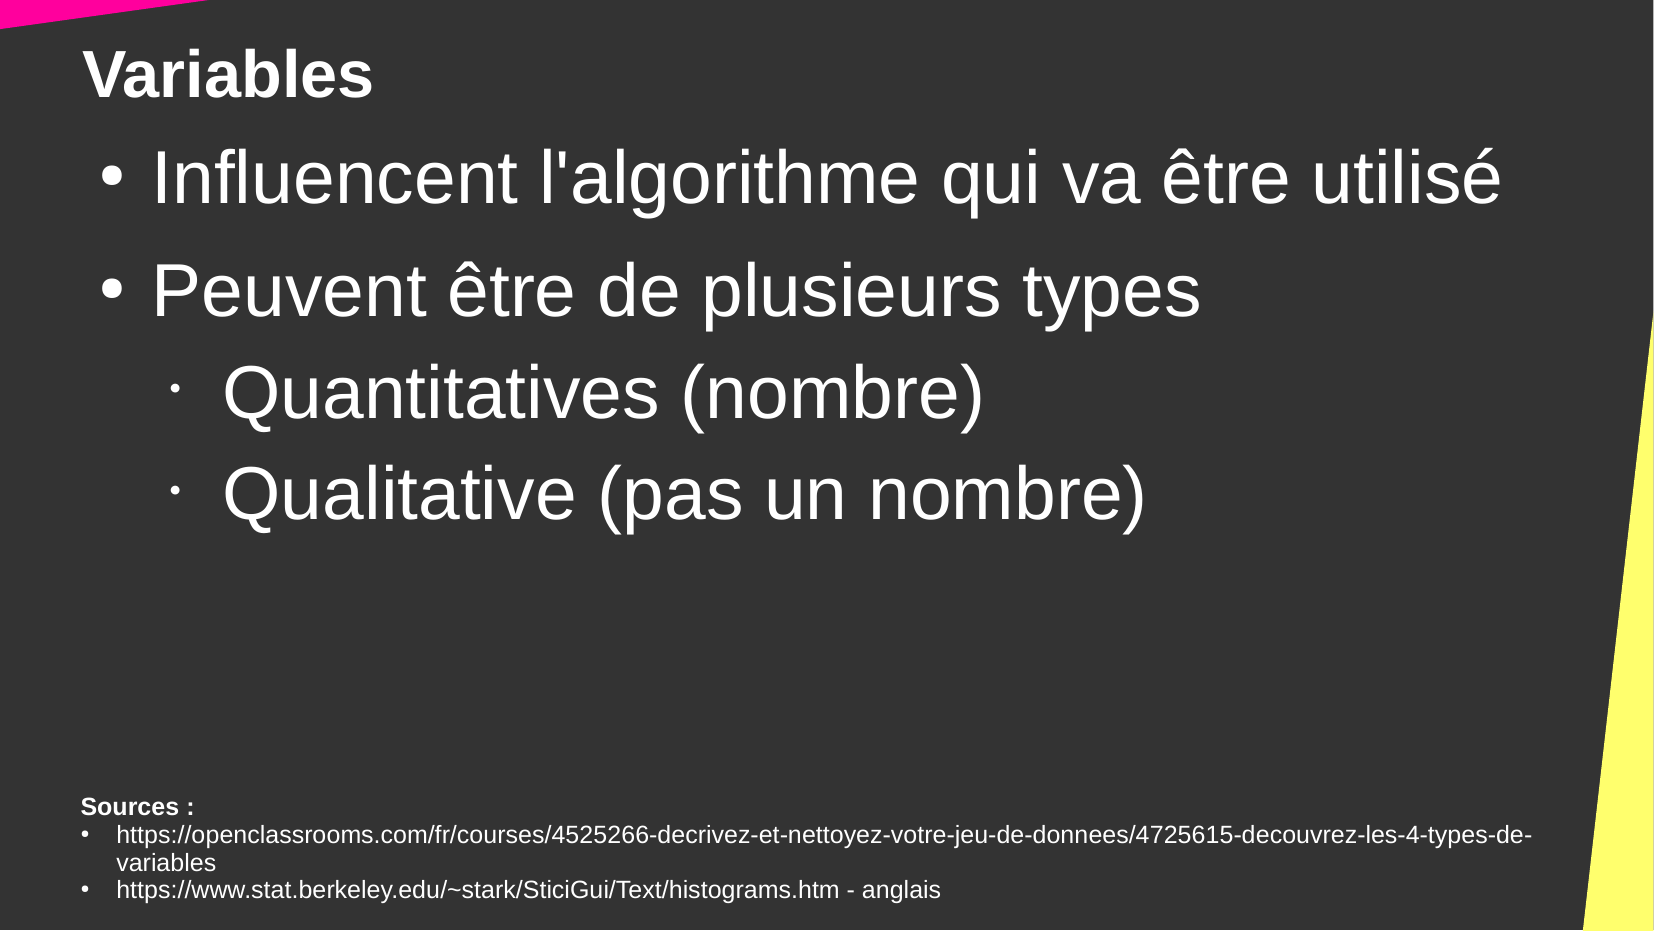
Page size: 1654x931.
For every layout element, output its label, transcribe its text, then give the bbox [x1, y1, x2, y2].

text_box [0, 0, 209, 30]
list Influencent l'algorithme qui va être utilisé Peuvent être de plusieurs types Quantitatives (nombre) Qualitative (pas un nombre) [80, 135, 1560, 650]
text_box [1582, 306, 1654, 931]
title Variables [82, 37, 1571, 115]
text_box Sources : https://openclassrooms.com/fr/courses/4525266-decrivez-et-nettoyez-votre-jeu-de-donnees/4725615-decouvrez-les-4-types-de-variables https://www.stat.berkeley.edu/~stark/SticiGui/Text/histograms.htm - anglais [65, 784, 1571, 912]
